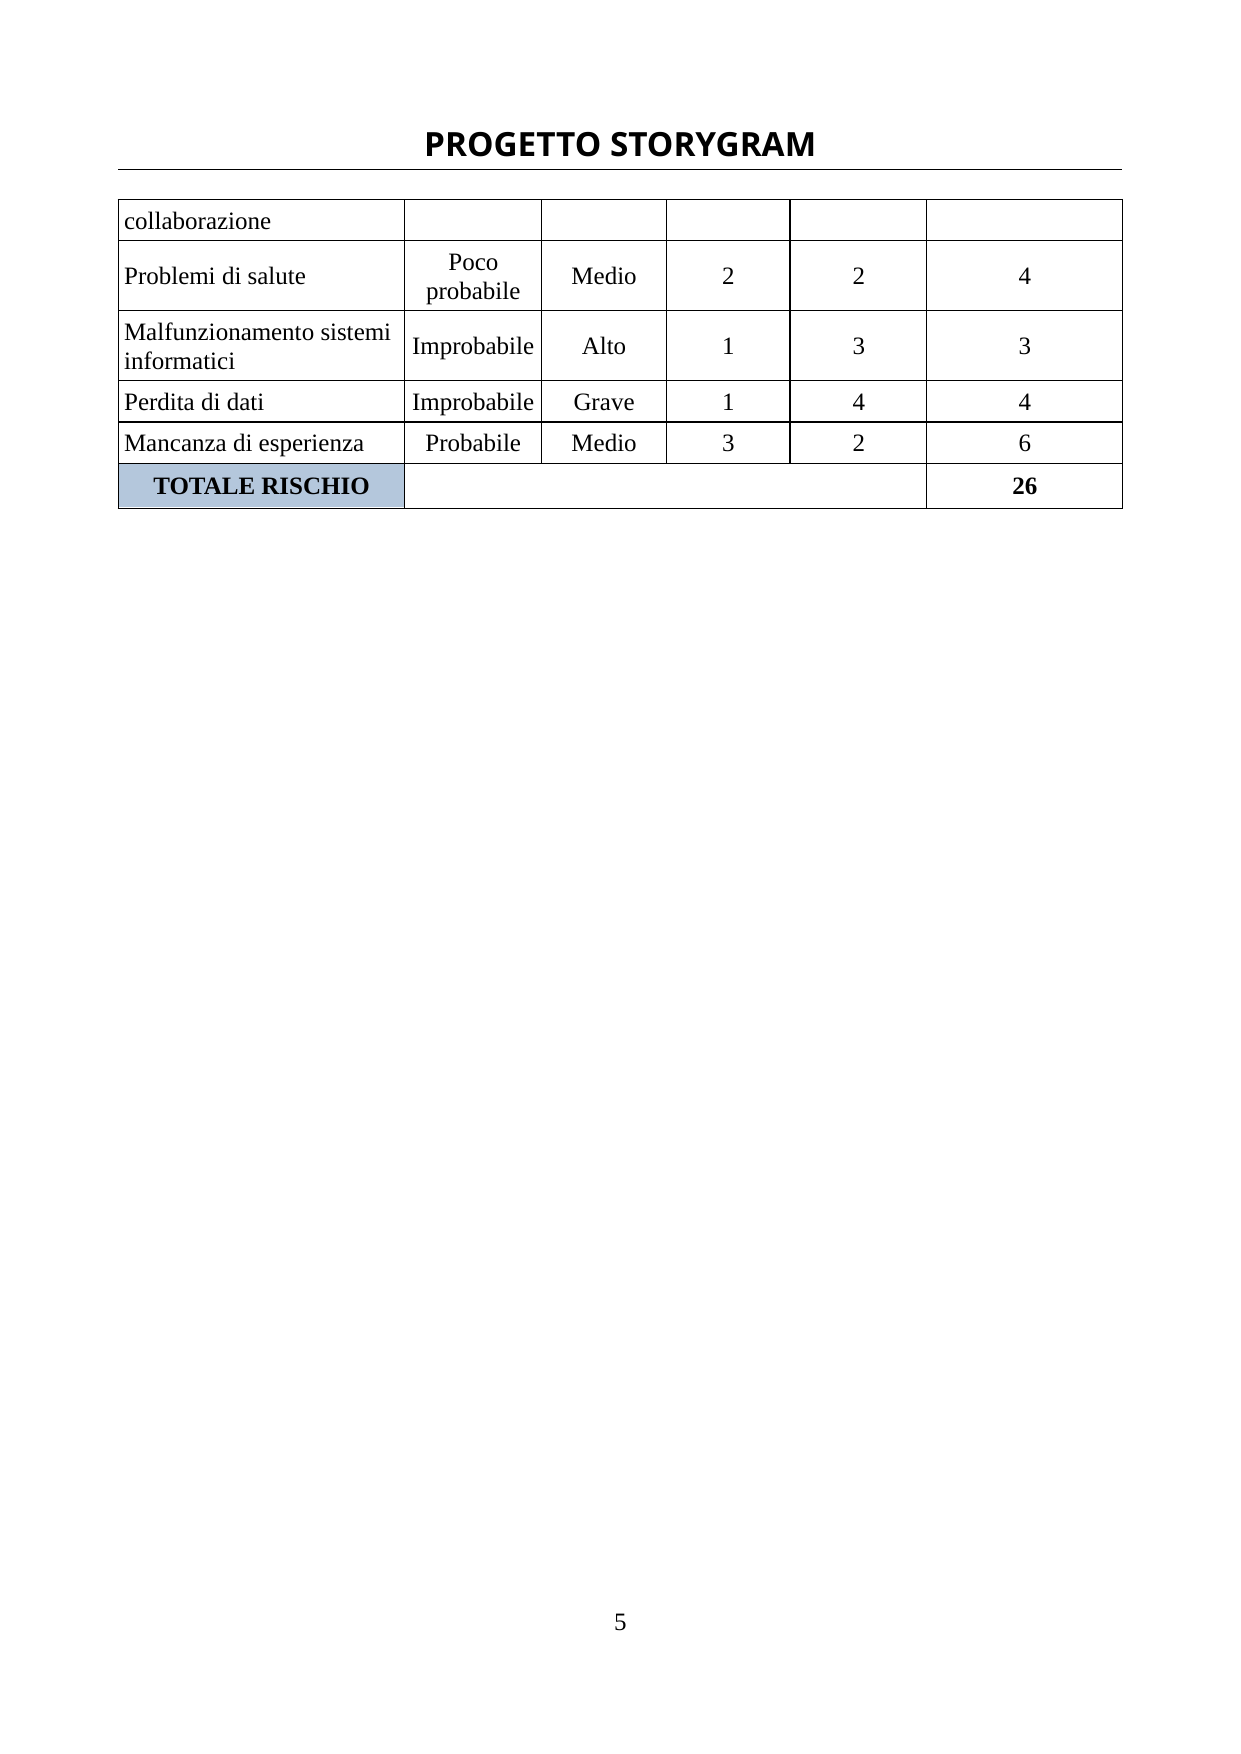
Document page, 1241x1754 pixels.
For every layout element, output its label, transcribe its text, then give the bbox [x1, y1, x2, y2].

table_cell Perdita di dati [119, 381, 404, 421]
table_cell Malfunzionamento sistemi informatici [119, 311, 404, 380]
table_cell [927, 200, 1122, 240]
table_cell Improbabile [405, 381, 541, 421]
table_cell collaborazione [119, 200, 404, 240]
table_cell Grave [542, 381, 666, 421]
table_cell Poco probabile [405, 241, 541, 310]
table_cell Probabile [405, 423, 541, 463]
table_cell 3 [791, 311, 926, 380]
table_cell TOTALE RISCHIO [119, 464, 404, 507]
table_cell 1 [667, 311, 789, 380]
table_cell Problemi di salute [119, 241, 404, 310]
table_cell 2 [667, 241, 789, 310]
table_cell Medio [542, 241, 666, 310]
table_cell 1 [667, 381, 789, 421]
table_cell 3 [927, 311, 1122, 380]
table_cell Medio [542, 423, 666, 463]
table_cell [405, 464, 926, 507]
table_cell Improbabile [405, 311, 541, 380]
table_cell [405, 200, 541, 240]
table_cell 6 [927, 423, 1122, 463]
table_cell [791, 200, 926, 240]
table_cell 4 [791, 381, 926, 421]
table_cell 26 [927, 464, 1122, 507]
table_cell 3 [667, 423, 789, 463]
table_cell 2 [791, 241, 926, 310]
table_cell [542, 200, 666, 240]
table_cell 4 [927, 381, 1122, 421]
table_cell 2 [791, 423, 926, 463]
table_cell Mancanza di esperienza [119, 423, 404, 463]
table_cell [667, 200, 789, 240]
table_cell 4 [927, 241, 1122, 310]
table_cell Alto [542, 311, 666, 380]
